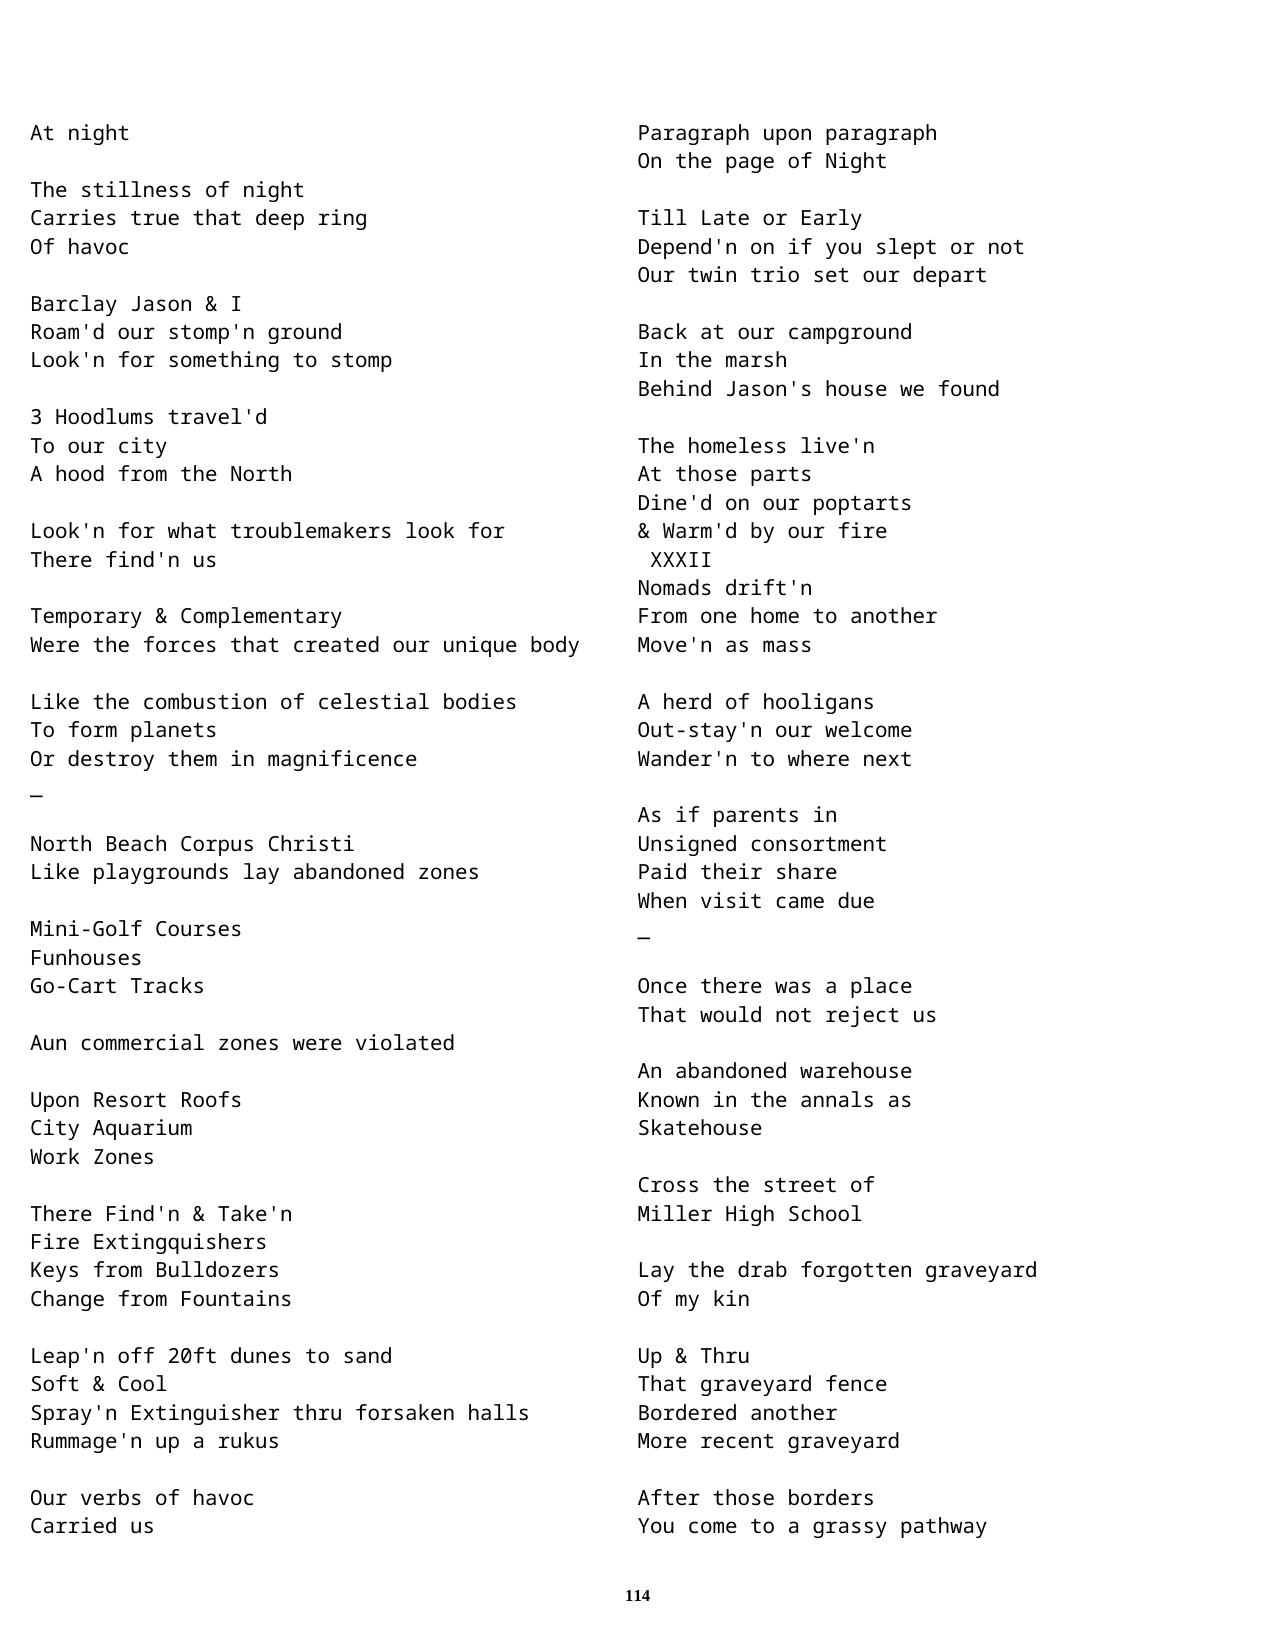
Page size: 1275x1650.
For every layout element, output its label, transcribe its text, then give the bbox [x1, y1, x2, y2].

text Once there was a place [637, 971, 1245, 1000]
text On the page of Night [637, 147, 1245, 175]
text Upon Resort Roofs [30, 1085, 637, 1113]
text To form planets [30, 715, 637, 744]
text Or destroy them in magnificence [30, 744, 637, 772]
text Known in the annals as [637, 1085, 1245, 1113]
text That would not reject us [637, 1000, 1245, 1028]
text Miller High School [637, 1199, 1245, 1227]
text Carried us [30, 1512, 637, 1540]
text At those parts [637, 459, 1245, 488]
text As if parents in [637, 801, 1245, 829]
text Cross the street of [637, 1170, 1245, 1199]
text There Find'n & Take'n [30, 1199, 637, 1227]
text Unsigned consortment [637, 829, 1245, 857]
text From one home to another [637, 602, 1245, 630]
text Dine'd on our poptarts [637, 488, 1245, 516]
text At night [30, 118, 637, 147]
text Paid their share [637, 857, 1245, 886]
text Mini-Golf Courses [30, 914, 637, 943]
text Our twin trio set our depart [637, 260, 1245, 289]
text Keys from Bulldozers [30, 1256, 637, 1284]
text Paragraph upon paragraph [637, 118, 1245, 147]
text You come to a grassy pathway [637, 1512, 1245, 1540]
text Lay the drab forgotten graveyard [637, 1256, 1245, 1284]
text The stillness of night [30, 175, 637, 203]
text In the marsh [637, 346, 1245, 374]
text Change from Fountains [30, 1284, 637, 1312]
text Barclay Jason & I [30, 289, 637, 317]
text A hood from the North [30, 459, 637, 488]
text Look'n for what troublemakers look for [30, 516, 637, 545]
text Behind Jason's house we found [637, 374, 1245, 402]
text Were the forces that created our unique body [30, 630, 637, 658]
text Like playgrounds lay abandoned zones [30, 857, 637, 886]
text The homeless live'n [637, 431, 1245, 459]
text Bordered another [637, 1398, 1245, 1426]
text XXXII [637, 545, 1245, 573]
text & Warm'd by our fire [637, 516, 1245, 545]
text Leap'n off 20ft dunes to sand [30, 1341, 637, 1369]
text Depend'n on if you slept or not [637, 232, 1245, 260]
text After those borders [637, 1483, 1245, 1512]
text To our city [30, 431, 637, 459]
text Work Zones [30, 1142, 637, 1170]
text Go-Cart Tracks [30, 971, 637, 1000]
text Funhouses [30, 943, 637, 971]
text Back at our campground [637, 317, 1245, 346]
text Carries true that deep ring [30, 203, 637, 232]
text 3 Hoodlums travel'd [30, 402, 637, 431]
text Move'n as mass [637, 630, 1245, 658]
text Skatehouse [637, 1113, 1245, 1142]
text Temporary & Complementary [30, 602, 637, 630]
text An abandoned warehouse [637, 1057, 1245, 1085]
text Our verbs of havoc [30, 1483, 637, 1512]
text There find'n us [30, 545, 637, 573]
text Out-stay'n our welcome [637, 715, 1245, 744]
text That graveyard fence [637, 1369, 1245, 1398]
text Soft & Cool [30, 1369, 637, 1398]
text Rummage'n up a rukus [30, 1426, 637, 1455]
text Up & Thru [637, 1341, 1245, 1369]
text Spray'n Extinguisher thru forsaken halls [30, 1398, 637, 1426]
text Nomads drift'n [637, 573, 1245, 602]
text Till Late or Early [637, 203, 1245, 232]
text Wander'n to where next [637, 744, 1245, 772]
text Like the combustion of celestial bodies [30, 687, 637, 715]
text Of havoc [30, 232, 637, 260]
text More recent graveyard [637, 1426, 1245, 1455]
text Look'n for something to stomp [30, 346, 637, 374]
text A herd of hooligans [637, 687, 1245, 715]
text Roam'd our stomp'n ground [30, 317, 637, 346]
text _ [30, 772, 637, 801]
text _ [637, 914, 1245, 943]
text North Beach Corpus Christi [30, 829, 637, 857]
text Fire Extingquishers [30, 1227, 637, 1256]
text When visit came due [637, 886, 1245, 914]
text Aun commercial zones were violated [30, 1028, 637, 1057]
text City Aquarium [30, 1113, 637, 1142]
text Of my kin [637, 1284, 1245, 1312]
